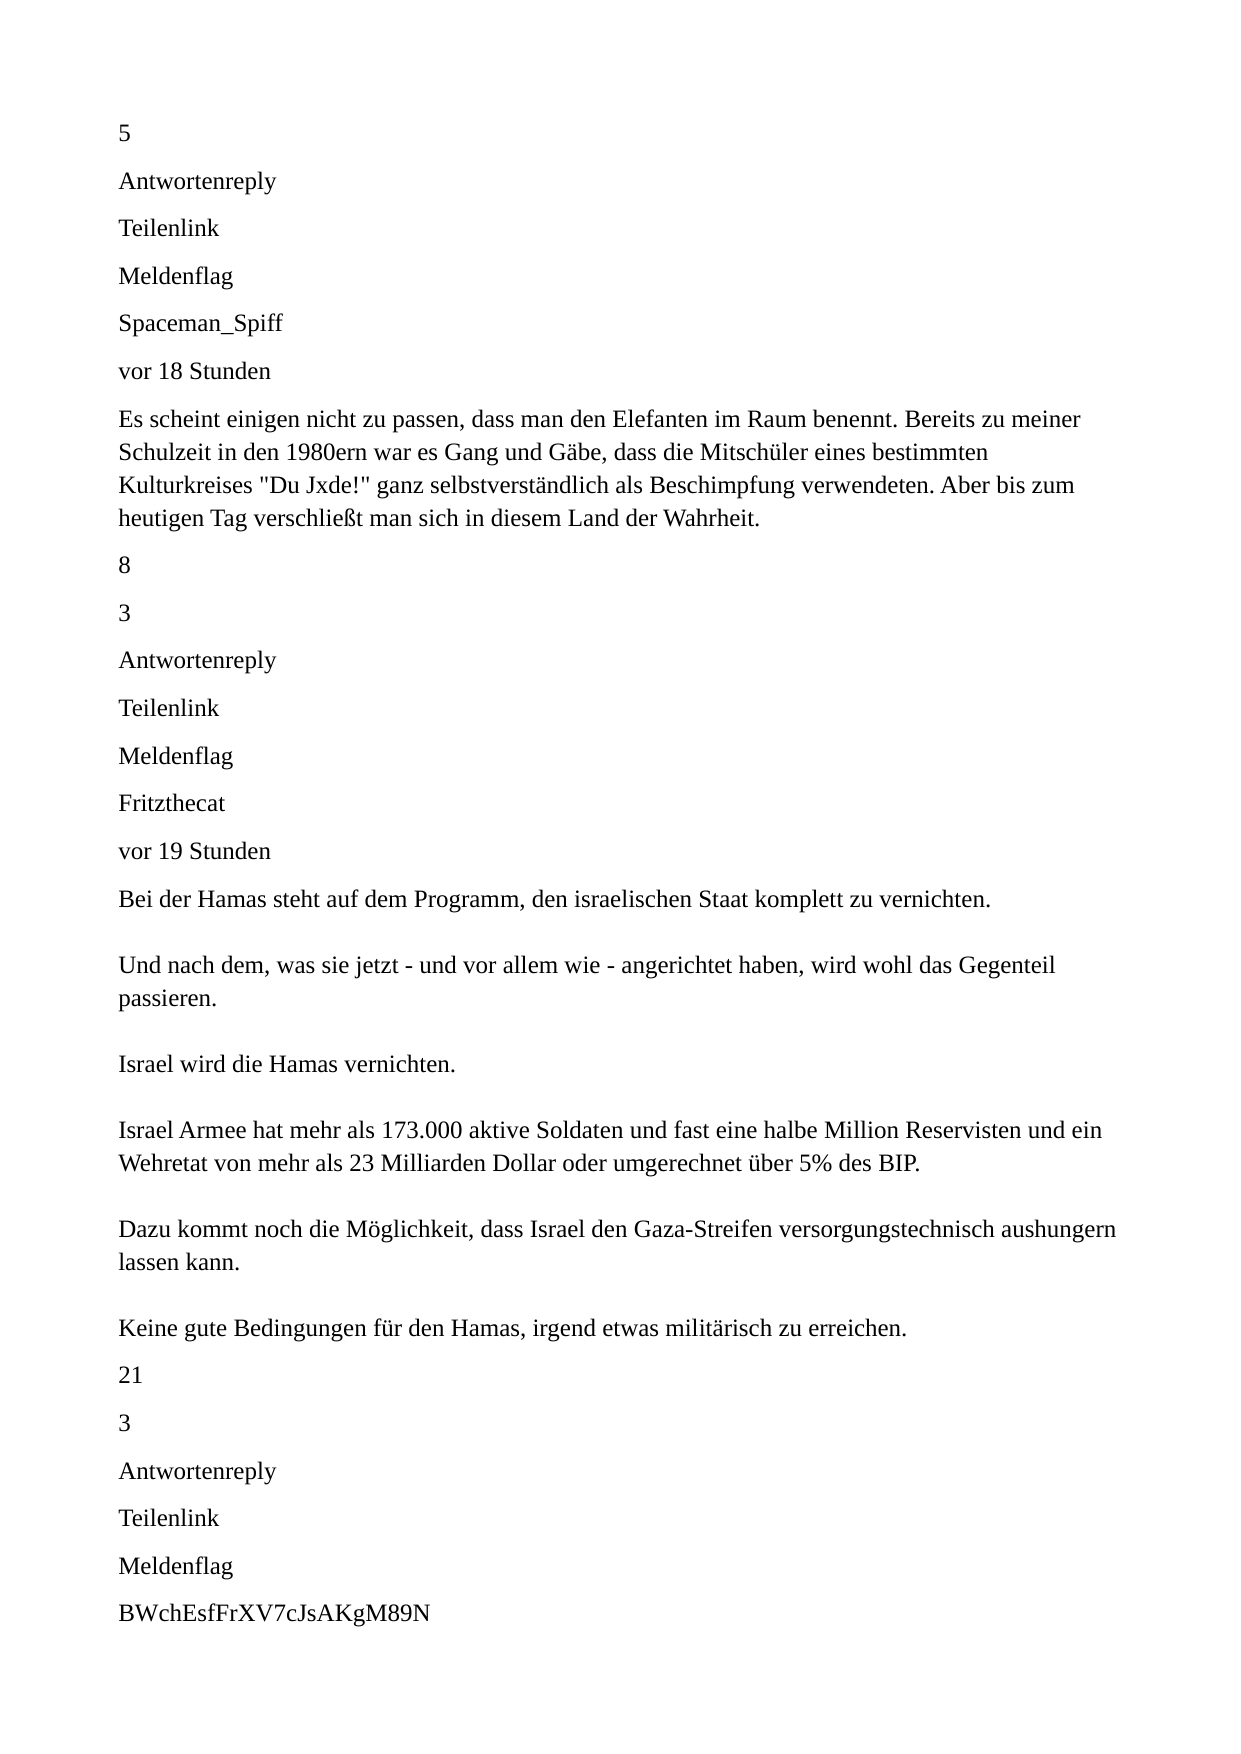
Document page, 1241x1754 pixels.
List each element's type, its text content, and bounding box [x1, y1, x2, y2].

text 3 [118, 598, 1122, 627]
text Antwortenreply [118, 646, 1122, 674]
text Meldenflag [118, 741, 1122, 769]
text Teilenlink [118, 213, 1122, 242]
text 5 [118, 118, 1122, 147]
text 8 [118, 550, 1122, 579]
text vor 18 Stunden [118, 356, 1122, 385]
text Fritzthecat [118, 788, 1122, 817]
text Meldenflag [118, 261, 1122, 290]
text Spaceman_Spiff [118, 308, 1122, 337]
text Teilenlink [118, 693, 1122, 722]
text Es scheint einigen nicht zu passen, dass man den Elefanten im Raum benennt. Bereits zu meiner Schulzeit in den 1980ern war es Gang und Gäbe, dass die Mitschüler eines bestimmten Kulturkreises "Du Jxde!" ganz selbstverständlich als Beschimpfung verwendeten. Aber bis zum heutigen Tag verschließt man sich in diesem Land der Wahrheit. [118, 404, 1122, 532]
text Antwortenreply [118, 166, 1122, 194]
text 3 [118, 1408, 1122, 1437]
text Bei der Hamas steht auf dem Programm, den israelischen Staat komplett zu vernichten. Und nach dem, was sie jetzt - und vor allem wie - angerichtet haben, wird wohl das Gegenteil passieren. Israel wird die Hamas vernichten. Israel Armee hat mehr als 173.000 aktive Soldaten und fast eine halbe Million Reservisten und ein Wehretat von mehr als 23 Milliarden Dollar oder umgerechnet über 5% des BIP. Dazu kommt noch die Möglichkeit, dass Israel den Gaza-Streifen versorgungstechnisch aushungern lassen kann. Keine gute Bedingungen für den Hamas, irgend etwas militärisch zu erreichen. [118, 884, 1122, 1342]
text BWchEsfFrXV7cJsAKgM89N [118, 1598, 1122, 1627]
text Antwortenreply [118, 1456, 1122, 1484]
text 21 [118, 1361, 1122, 1389]
text vor 19 Stunden [118, 836, 1122, 865]
text Meldenflag [118, 1551, 1122, 1580]
text Teilenlink [118, 1503, 1122, 1532]
